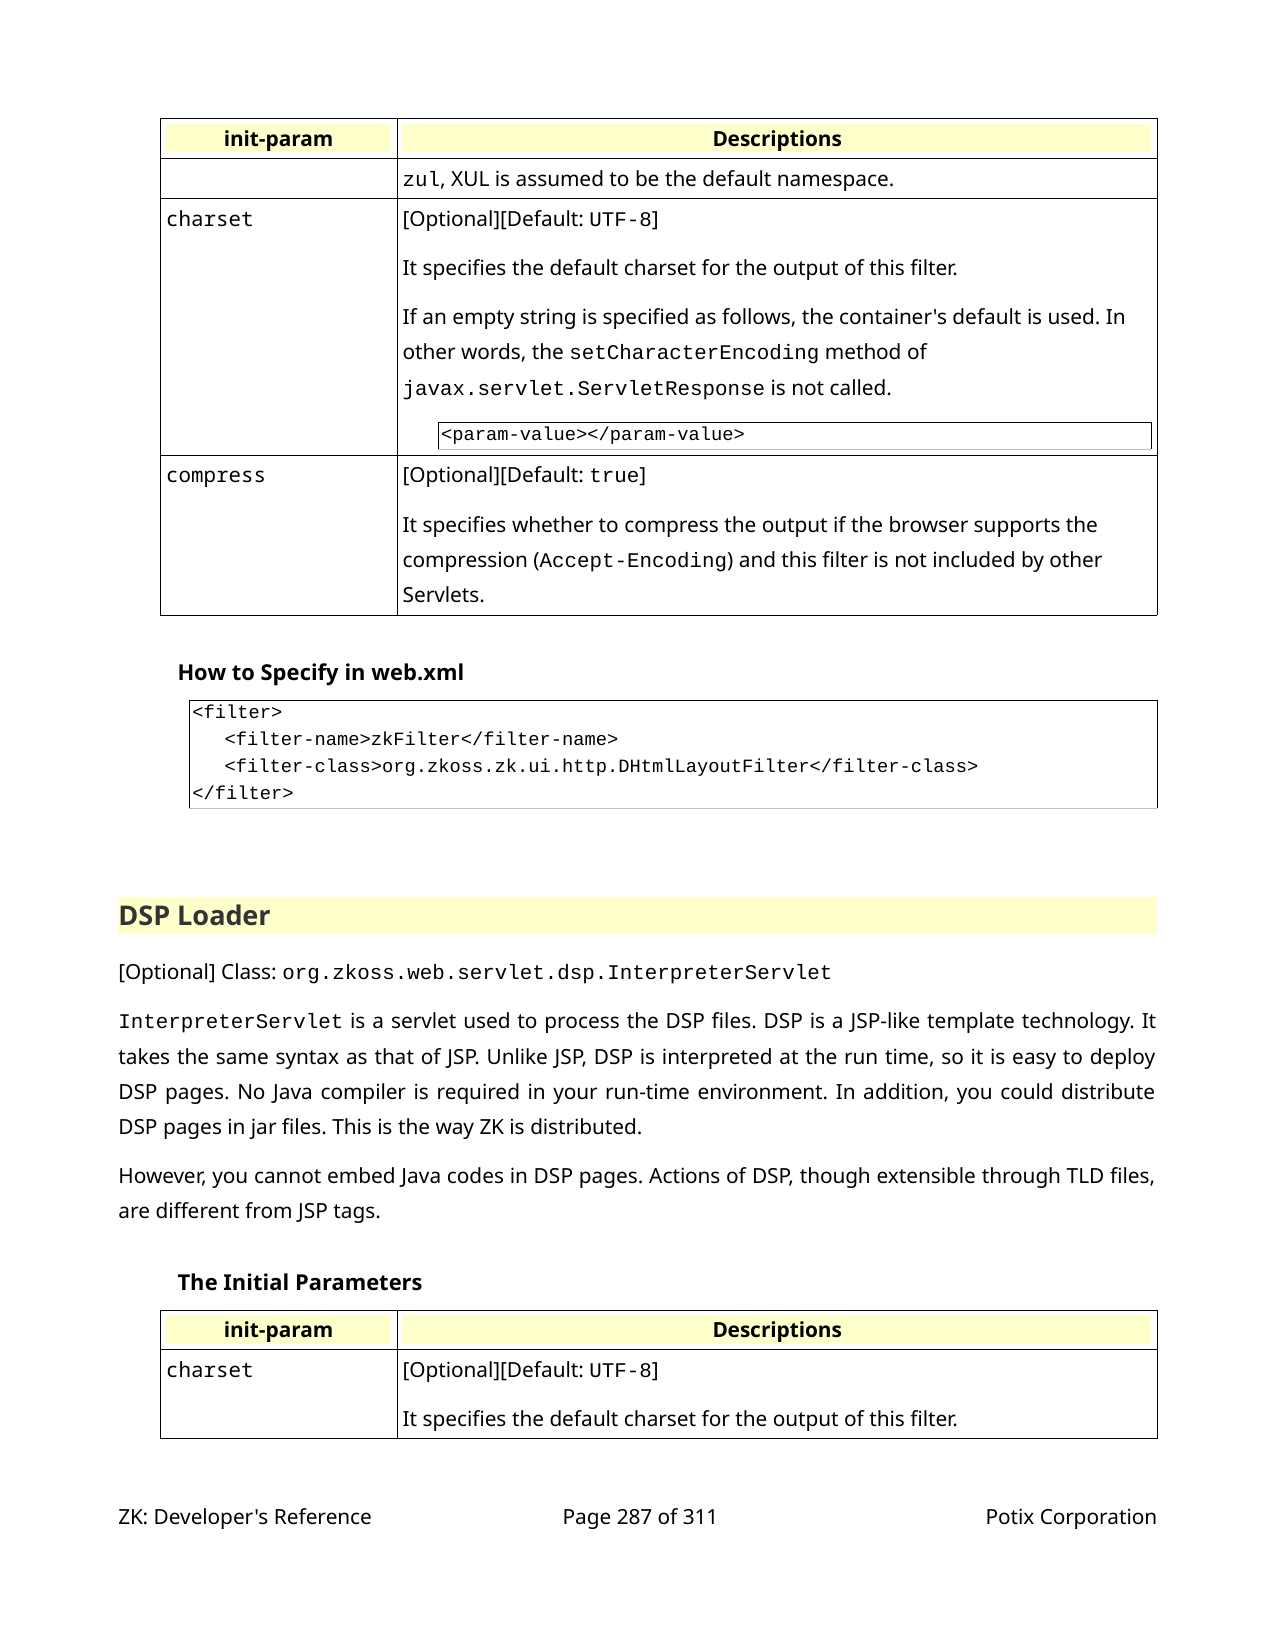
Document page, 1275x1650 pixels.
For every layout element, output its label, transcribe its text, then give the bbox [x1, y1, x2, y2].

text <filter-class>org.zkoss.zk.ui.http.DHtmlLayoutFilter</filter-class> [190, 754, 1157, 778]
table_cell [Optional][Default: UTF-8] It specifies the default charset for the output of this filter. If an empty string is specified as follows, the container's default is used. In other words, the setCharacterEncoding method of javax.servlet.ServletResponse is not called. <param-value></param-value> [398, 199, 1157, 455]
table_cell charset [161, 199, 397, 455]
text However, you cannot embed Java codes in DSP pages. Actions of DSP, though extensible through TLD files, are different from JSP tags. [118, 1161, 1157, 1225]
subtitle How to Specify in web.xml [177, 657, 1157, 687]
subtitle DSP Loader [118, 897, 1157, 934]
table_cell compress [161, 456, 397, 614]
text </filter> [190, 781, 1157, 808]
table_header Descriptions [398, 119, 1157, 158]
text <filter-name>zkFilter</filter-name> [190, 727, 1157, 751]
text <filter> [190, 701, 1157, 724]
table_cell [161, 159, 397, 198]
subtitle The Initial Parameters [177, 1267, 1157, 1297]
table_cell [Optional][Default: UTF-8] It specifies the default charset for the output of this filter. [398, 1350, 1157, 1438]
table_header init-param [161, 1311, 397, 1349]
table_header init-param [161, 119, 397, 158]
table_cell zul, XUL is assumed to be the default namespace. [398, 159, 1157, 198]
table_header Descriptions [398, 1311, 1157, 1349]
text [Optional] Class: org.zkoss.web.servlet.dsp.InterpreterServlet [118, 957, 1157, 986]
text InterpreterServlet is a servlet used to process the DSP files. DSP is a JSP-like template technology. It takes the same syntax as that of JSP. Unlike JSP, DSP is interpreted at the run time, so it is easy to deploy DSP pages. No Java compiler is required in your run-time environment. In addition, you could distribute DSP pages in jar files. This is the way ZK is distributed. [118, 1006, 1157, 1141]
table_cell charset [161, 1350, 397, 1438]
table_cell [Optional][Default: true] It specifies whether to compress the output if the browser supports the compression (Accept-Encoding) and this filter is not included by other Servlets. [398, 456, 1157, 614]
